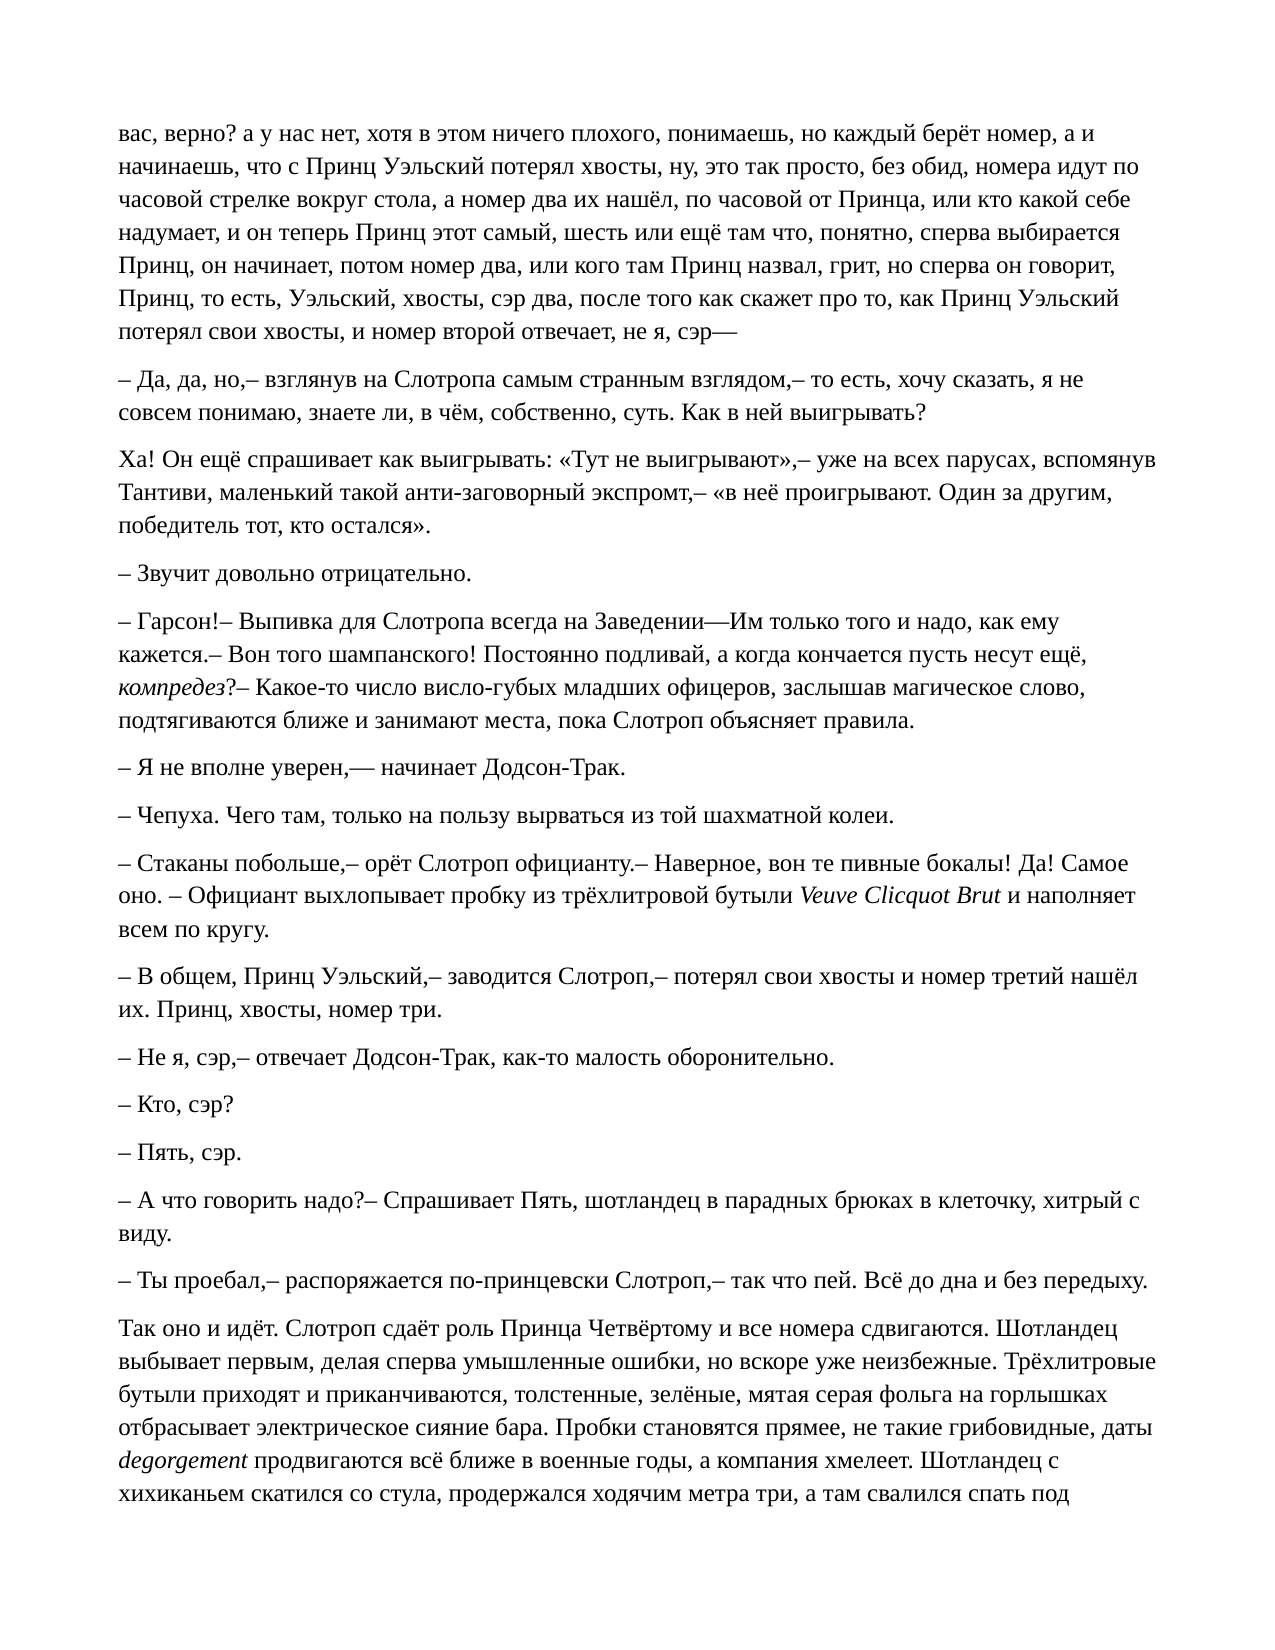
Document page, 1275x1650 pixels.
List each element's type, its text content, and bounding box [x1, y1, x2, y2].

text – Не я, сэр,– отвечает Додсон-Трак, как-то малость оборонительно. [118, 1042, 1157, 1071]
text Так оно и идёт. Слотроп сдаёт роль Принца Четвёртому и все номера сдвигаются. Шотландец выбывает первым, делая сперва умышленные ошибки, но вскоре уже неизбежные. Трёхлитровые бутыли приходят и приканчиваются, толстенные, зелёные, мятая серая фольга на горлышках отбрасывает электрическое сияние бара. Пробки становятся прямее, не такие грибовидные, даты degorgement продвигаются всё ближе в военные годы, а компания хмелеет. Шотландец с хихиканьем скатился со стула, продержался ходячим метра три, а там свалился спать под [118, 1313, 1157, 1507]
text – В общем, Принц Уэльский,– заводится Слотроп,– потерял свои хвосты и номер третий нашёл их. Принц, хвосты, номер три. [118, 961, 1157, 1023]
text – Чепуха. Чего там, только на пользу вырваться из той шахматной колеи. [118, 800, 1157, 829]
text Ха! Он ещё спрашивает как выигрывать: «Тут не выигрывают»,– уже на всех парусах, вспомянув Тантиви, маленький такой анти-заговорный экспромт,– «в неё проигрывают. Один за другим, победитель тот, кто остался». [118, 444, 1157, 539]
text – Стаканы побольше,– орёт Слотроп официанту.– Наверное, вон те пивные бокалы! Да! Самое оно. – Официант выхлопывает пробку из трёхлитровой бутыли Veuve Clicquot Brut и наполняет всем по кругу. [118, 848, 1157, 942]
text – Пять, сэр. [118, 1137, 1157, 1166]
text – Ты проебал,– распоряжается по-принцевски Слотроп,– так что пей. Всё до дна и без передыху. [118, 1265, 1157, 1294]
text – Кто, сэр? [118, 1089, 1157, 1118]
text вас, верно? а у нас нет, хотя в этом ничего плохого, понимаешь, но каждый берёт номер, а и начинаешь, что с Принц Уэльский потерял хвосты, ну, это так просто, без обид, номера идут по часовой стрелке вокруг стола, а номер два их нашёл, по часовой от Принца, или кто какой себе надумает, и он теперь Принц этот самый, шесть или ещё там что, понятно, сперва выбирается Принц, он начинает, потом номер два, или кого там Принц назвал, грит, но сперва он говорит, Принц, то есть, Уэльский, хвосты, сэр два, после того как скажет про то, как Принц Уэльский потерял свои хвосты, и номер второй отвечает, не я, сэр— [118, 118, 1157, 345]
text – Гарсон!– Выпивка для Слотропа всегда на Заведении—Им только того и надо, как ему кажется.– Вон того шампанского! Постоянно подливай, а когда кончается пусть несут ещё, компредез?– Какое-то число висло-губых младших офицеров, заслышав магическое слово, подтягиваются ближе и занимают места, пока Слотроп объясняет правила. [118, 606, 1157, 733]
text – Я не вполне уверен,— начинает Додсон-Трак. [118, 752, 1157, 781]
text – Звучит довольно отрицательно. [118, 558, 1157, 587]
text – Да, да, но,– взглянув на Слотропа самым странным взглядом,– то есть, хочу сказать, я не совсем понимаю, знаете ли, в чём, собственно, суть. Как в ней выигрывать? [118, 364, 1157, 426]
text – А что говорить надо?– Спрашивает Пять, шотландец в парадных брюках в клеточку, хитрый с виду. [118, 1185, 1157, 1246]
